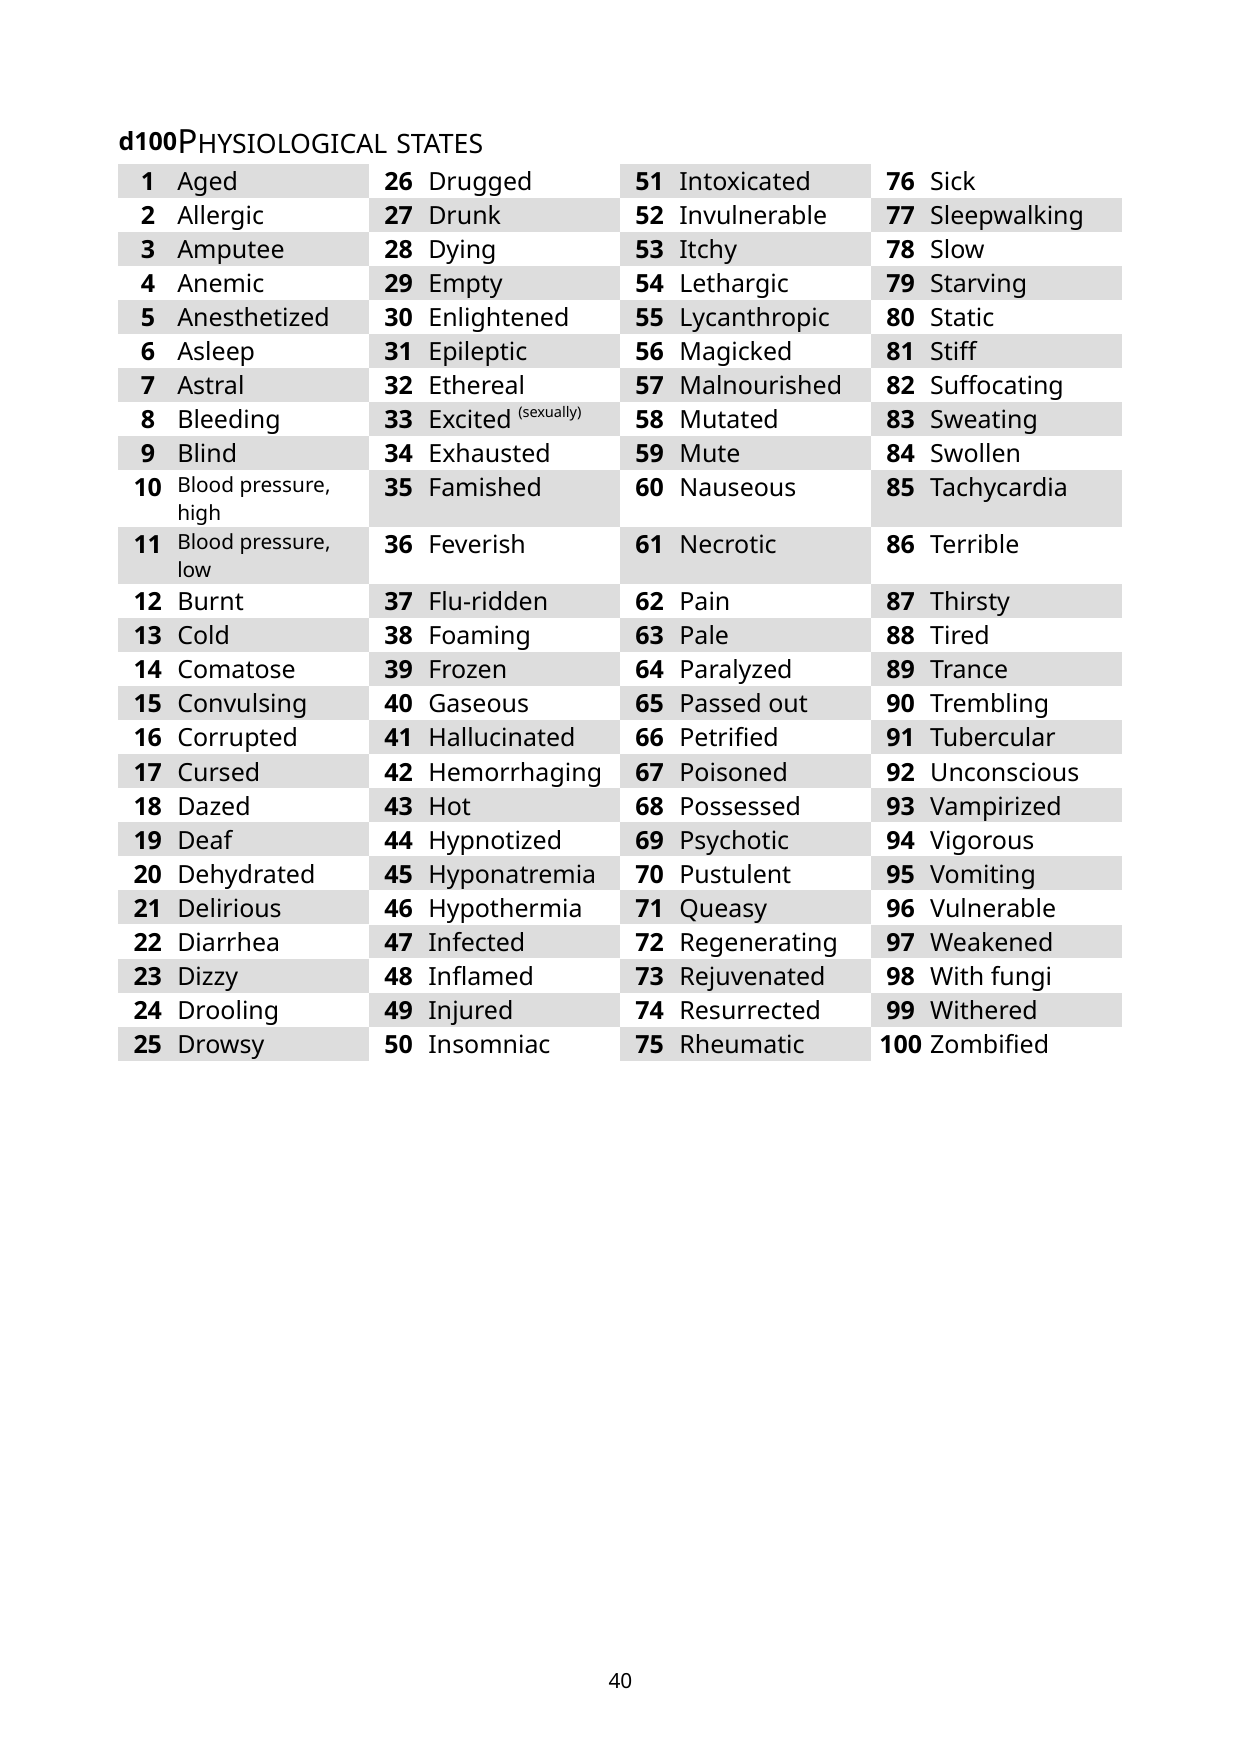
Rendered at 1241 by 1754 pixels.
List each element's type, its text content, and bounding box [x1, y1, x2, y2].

table_cell 58 [620, 402, 679, 436]
table_cell Hyponatremia [428, 856, 620, 890]
table_cell Withered [930, 993, 1122, 1027]
table_cell 81 [871, 334, 930, 368]
table_cell 6 [118, 334, 177, 368]
table_cell 17 [118, 754, 177, 788]
table_cell 31 [369, 334, 428, 368]
table_cell Suffocating [930, 368, 1122, 402]
table_cell Excited (sexually) [428, 402, 620, 436]
table_cell Burnt [177, 584, 369, 618]
table_cell 1 [118, 164, 177, 198]
table_cell Tachycardia [930, 470, 1122, 527]
table_cell Dehydrated [177, 856, 369, 890]
table_cell 28 [369, 232, 428, 266]
table_cell 54 [620, 266, 679, 300]
table_cell Thirsty [930, 584, 1122, 618]
table_cell 15 [118, 686, 177, 720]
table_cell 56 [620, 334, 679, 368]
table_cell 25 [118, 1027, 177, 1061]
table_cell Lycanthropic [679, 300, 871, 334]
table_cell Pale [679, 618, 871, 652]
table_cell 99 [871, 993, 930, 1027]
table_cell Resurrected [679, 993, 871, 1027]
table_cell 66 [620, 720, 679, 754]
table_cell Slow [930, 232, 1122, 266]
table_cell Vigorous [930, 822, 1122, 856]
table_cell 24 [118, 993, 177, 1027]
table_cell 93 [871, 788, 930, 822]
table_cell 91 [871, 720, 930, 754]
table_cell Sick [930, 164, 1122, 198]
table_cell 96 [871, 890, 930, 924]
table_cell 49 [369, 993, 428, 1027]
table_cell 46 [369, 890, 428, 924]
table_cell Ethereal [428, 368, 620, 402]
table_cell Paralyzed [679, 652, 871, 686]
table_cell 12 [118, 584, 177, 618]
table_cell 97 [871, 925, 930, 958]
table_cell 70 [620, 856, 679, 890]
table_cell Passed out [679, 686, 871, 720]
table_cell With fungi [930, 959, 1122, 993]
table_cell Necrotic [679, 527, 871, 584]
table_cell 71 [620, 890, 679, 924]
table_cell 5 [118, 300, 177, 334]
table_cell Feverish [428, 527, 620, 584]
table_cell Drugged [428, 164, 620, 198]
table_cell 83 [871, 402, 930, 436]
table_cell Frozen [428, 652, 620, 686]
table_cell Sleepwalking [930, 198, 1122, 232]
table_cell 78 [871, 232, 930, 266]
table_cell Invulnerable [679, 198, 871, 232]
table_cell 80 [871, 300, 930, 334]
table_cell 67 [620, 754, 679, 788]
table_cell Hemorrhaging [428, 754, 620, 788]
table_cell Stiff [930, 334, 1122, 368]
table_cell Exhausted [428, 436, 620, 470]
table_cell Unconscious [930, 754, 1122, 788]
table_cell 69 [620, 822, 679, 856]
table_cell 22 [118, 925, 177, 958]
table_cell 3 [118, 232, 177, 266]
table_cell 59 [620, 436, 679, 470]
table_cell 38 [369, 618, 428, 652]
table_cell Itchy [679, 232, 871, 266]
table_cell 42 [369, 754, 428, 788]
table_cell 16 [118, 720, 177, 754]
table_cell 29 [369, 266, 428, 300]
table_cell Tired [930, 618, 1122, 652]
table_cell Cold [177, 618, 369, 652]
table_cell 52 [620, 198, 679, 232]
table_cell 47 [369, 925, 428, 958]
table_cell Pustulent [679, 856, 871, 890]
table_cell Vomiting [930, 856, 1122, 890]
table_cell 62 [620, 584, 679, 618]
table_cell 72 [620, 925, 679, 958]
table_cell 14 [118, 652, 177, 686]
table_cell 39 [369, 652, 428, 686]
table_cell 76 [871, 164, 930, 198]
table_cell Intoxicated [679, 164, 871, 198]
table_cell 57 [620, 368, 679, 402]
table_cell 87 [871, 584, 930, 618]
table_cell 53 [620, 232, 679, 266]
table_cell 60 [620, 470, 679, 527]
table_cell Enlightened [428, 300, 620, 334]
table_cell Injured [428, 993, 620, 1027]
table_cell Famished [428, 470, 620, 527]
table_cell Hypothermia [428, 890, 620, 924]
table_header Physiological states [177, 118, 1122, 163]
table_cell Asleep [177, 334, 369, 368]
table_cell 92 [871, 754, 930, 788]
table_cell Possessed [679, 788, 871, 822]
table_cell Deaf [177, 822, 369, 856]
table_cell Anemic [177, 266, 369, 300]
table_cell Aged [177, 164, 369, 198]
table_cell Epileptic [428, 334, 620, 368]
table_cell 36 [369, 527, 428, 584]
table_cell 61 [620, 527, 679, 584]
table_cell 4 [118, 266, 177, 300]
table_cell 32 [369, 368, 428, 402]
table_cell Regenerating [679, 925, 871, 958]
table_cell Tubercular [930, 720, 1122, 754]
table_cell 94 [871, 822, 930, 856]
table_cell Zombified [930, 1027, 1122, 1061]
table_cell 64 [620, 652, 679, 686]
table_cell 13 [118, 618, 177, 652]
table_cell Starving [930, 266, 1122, 300]
table_cell 33 [369, 402, 428, 436]
table_cell 50 [369, 1027, 428, 1061]
table_cell 79 [871, 266, 930, 300]
table_cell 45 [369, 856, 428, 890]
table_cell 89 [871, 652, 930, 686]
table_cell Queasy [679, 890, 871, 924]
table_cell Mute [679, 436, 871, 470]
table_cell Dying [428, 232, 620, 266]
table_cell Empty [428, 266, 620, 300]
table_cell Corrupted [177, 720, 369, 754]
table_cell Delirious [177, 890, 369, 924]
table_cell 27 [369, 198, 428, 232]
table_cell 18 [118, 788, 177, 822]
table_cell 44 [369, 822, 428, 856]
table_cell 100 [871, 1027, 930, 1061]
table_cell Pain [679, 584, 871, 618]
table_cell Petrified [679, 720, 871, 754]
table_cell 95 [871, 856, 930, 890]
table_cell 55 [620, 300, 679, 334]
table_cell 77 [871, 198, 930, 232]
table_cell 85 [871, 470, 930, 527]
table_cell 86 [871, 527, 930, 584]
table_cell Anesthetized [177, 300, 369, 334]
table_cell 21 [118, 890, 177, 924]
table_cell 2 [118, 198, 177, 232]
table_cell 88 [871, 618, 930, 652]
table_cell Magicked [679, 334, 871, 368]
table_cell 51 [620, 164, 679, 198]
table_cell Drooling [177, 993, 369, 1027]
table_cell 82 [871, 368, 930, 402]
table_cell 41 [369, 720, 428, 754]
table_cell 10 [118, 470, 177, 527]
table_cell Mutated [679, 402, 871, 436]
table_cell Malnourished [679, 368, 871, 402]
table_cell 73 [620, 959, 679, 993]
table_cell Poisoned [679, 754, 871, 788]
table_cell Blood pressure, low [177, 527, 369, 584]
table_cell Dazed [177, 788, 369, 822]
table_cell Drowsy [177, 1027, 369, 1061]
table_cell Lethargic [679, 266, 871, 300]
table_cell 90 [871, 686, 930, 720]
table_cell 68 [620, 788, 679, 822]
table_cell Rejuvenated [679, 959, 871, 993]
table_cell Trembling [930, 686, 1122, 720]
table_cell 34 [369, 436, 428, 470]
table_cell Infected [428, 925, 620, 958]
table_cell 23 [118, 959, 177, 993]
table_cell 19 [118, 822, 177, 856]
table_cell Sweating [930, 402, 1122, 436]
table_cell Astral [177, 368, 369, 402]
table_cell 43 [369, 788, 428, 822]
table_cell 63 [620, 618, 679, 652]
table_cell Hot [428, 788, 620, 822]
table_cell 30 [369, 300, 428, 334]
table_cell 84 [871, 436, 930, 470]
table_cell Flu-ridden [428, 584, 620, 618]
table_cell Dizzy [177, 959, 369, 993]
table_cell Blind [177, 436, 369, 470]
table_cell 35 [369, 470, 428, 527]
table_cell Drunk [428, 198, 620, 232]
table_cell Insomniac [428, 1027, 620, 1061]
table_cell 74 [620, 993, 679, 1027]
table_cell 48 [369, 959, 428, 993]
table_cell Rheumatic [679, 1027, 871, 1061]
table_cell 7 [118, 368, 177, 402]
table_cell 37 [369, 584, 428, 618]
table_cell 40 [369, 686, 428, 720]
table_cell Amputee [177, 232, 369, 266]
table_cell Blood pressure, high [177, 470, 369, 527]
table_cell Bleeding [177, 402, 369, 436]
table_cell Inflamed [428, 959, 620, 993]
table_cell 65 [620, 686, 679, 720]
table_cell 9 [118, 436, 177, 470]
table_cell Hypnotized [428, 822, 620, 856]
table_cell Static [930, 300, 1122, 334]
table_cell Vulnerable [930, 890, 1122, 924]
table_cell 26 [369, 164, 428, 198]
table_cell Swollen [930, 436, 1122, 470]
table_cell Vampirized [930, 788, 1122, 822]
table_cell 98 [871, 959, 930, 993]
table_cell Cursed [177, 754, 369, 788]
table_cell Diarrhea [177, 925, 369, 958]
table_cell 75 [620, 1027, 679, 1061]
table_cell Weakened [930, 925, 1122, 958]
table_cell 8 [118, 402, 177, 436]
table_cell Terrible [930, 527, 1122, 584]
table_header d100 [118, 118, 177, 163]
table_cell Allergic [177, 198, 369, 232]
table_cell 20 [118, 856, 177, 890]
table_cell Foaming [428, 618, 620, 652]
table_cell Nauseous [679, 470, 871, 527]
table_cell Psychotic [679, 822, 871, 856]
table_cell Convulsing [177, 686, 369, 720]
table_cell 11 [118, 527, 177, 584]
table_cell Comatose [177, 652, 369, 686]
table_cell Gaseous [428, 686, 620, 720]
table_cell Hallucinated [428, 720, 620, 754]
table_cell Trance [930, 652, 1122, 686]
